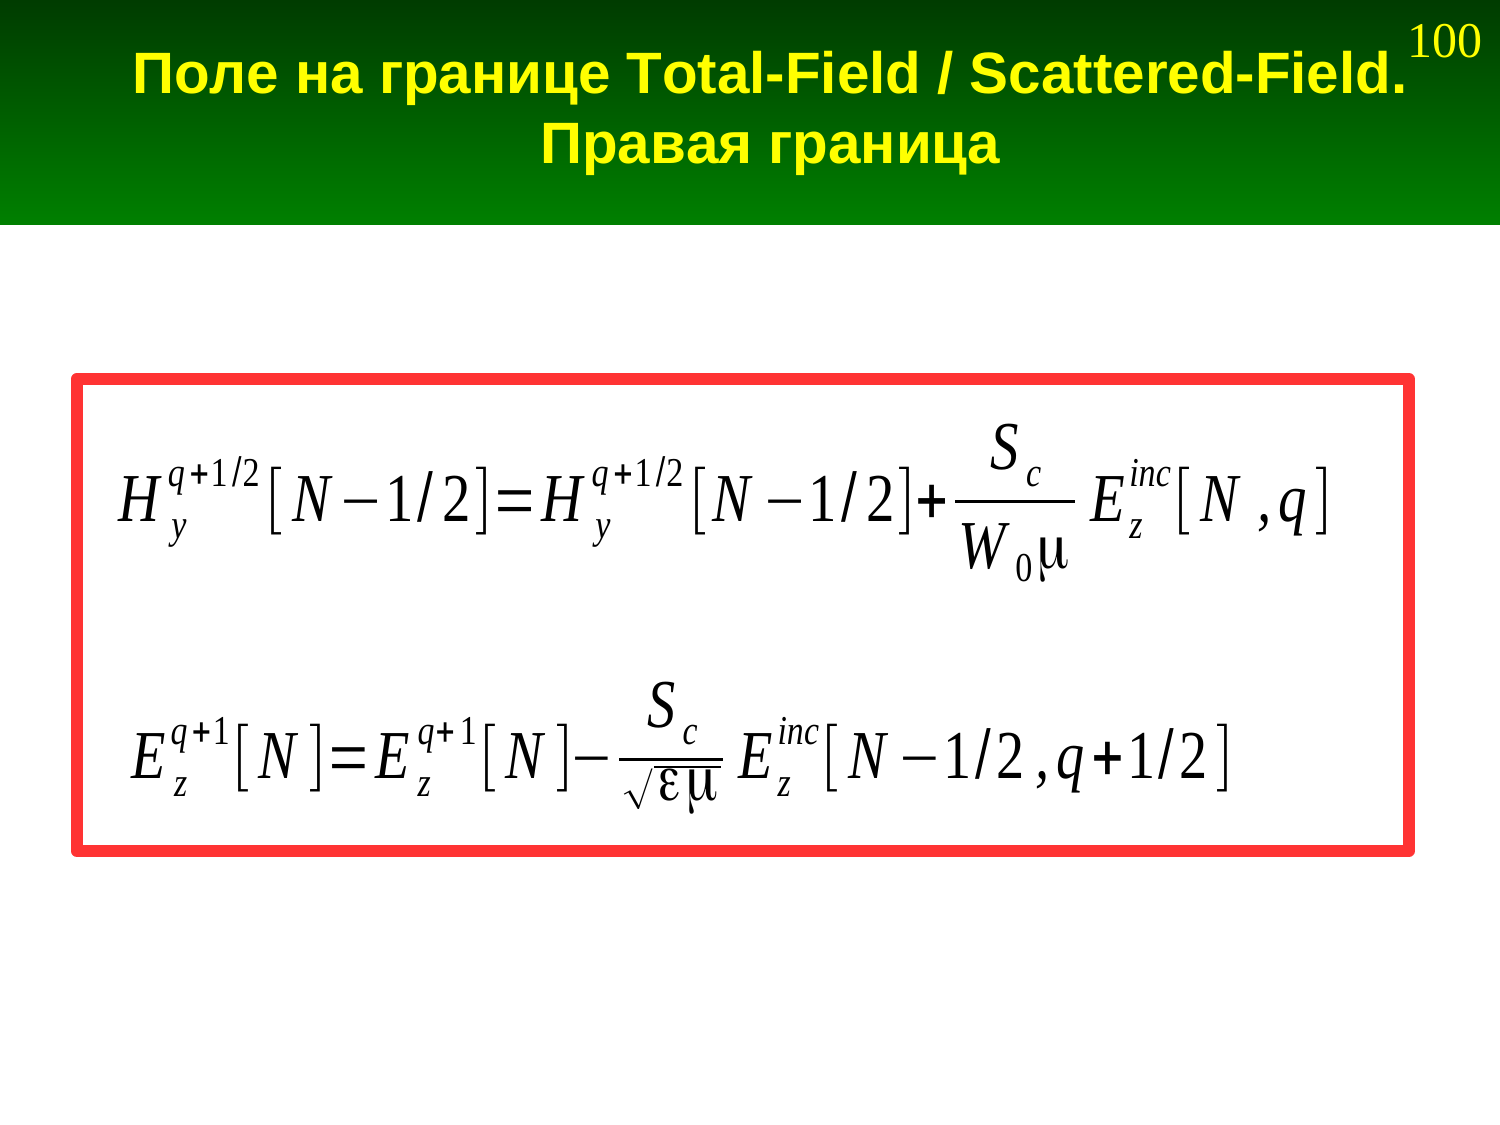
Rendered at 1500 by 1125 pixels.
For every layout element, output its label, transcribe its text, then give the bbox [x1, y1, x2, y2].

chart [100, 409, 1343, 592]
title Поле на границе Total-Field / Scattered-Field. Правая граница [100, 7, 1441, 204]
chart [114, 667, 1244, 821]
